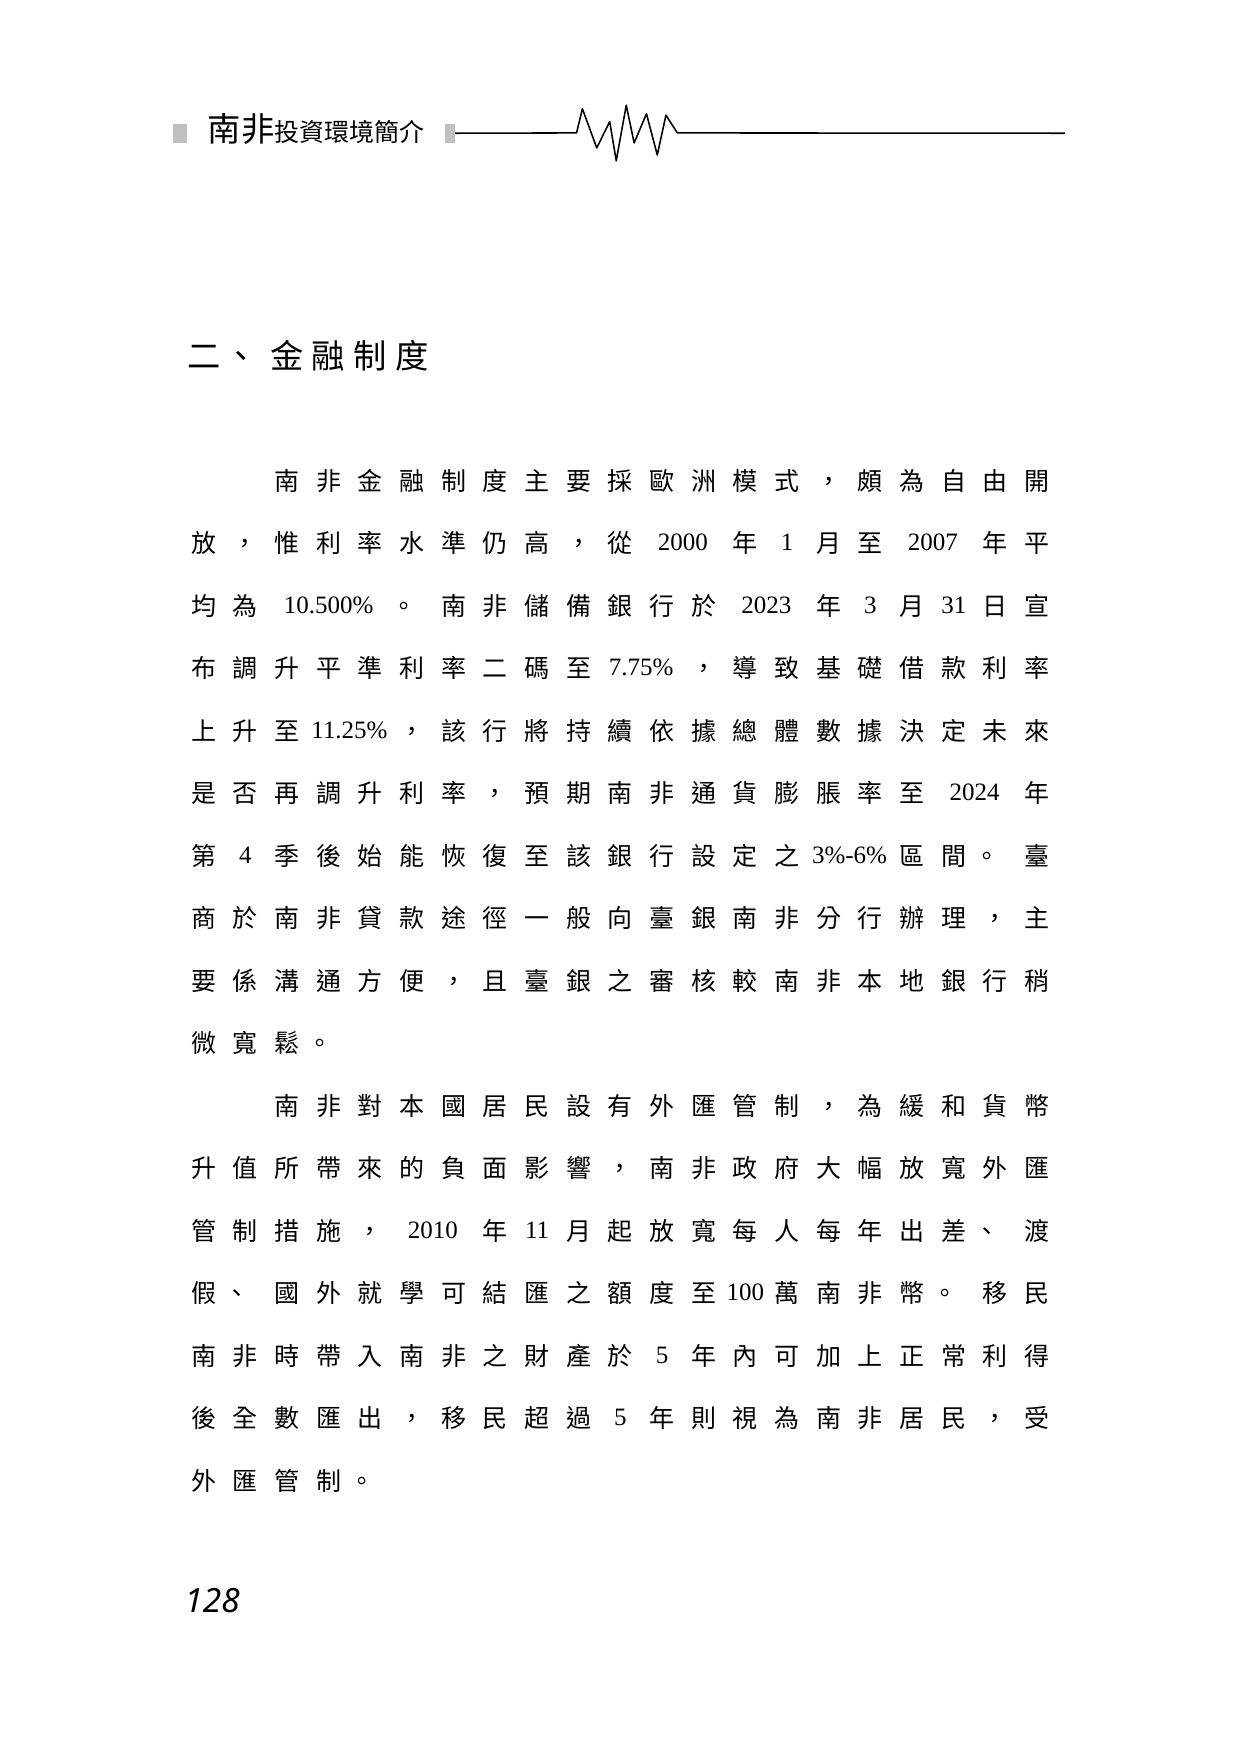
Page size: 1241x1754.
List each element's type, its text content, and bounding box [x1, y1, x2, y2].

text 南非金融制度主要採歐洲模式，頗為自由開放，惟利率水準仍高，從2000年1月至2007年平均為10.500%。南非儲備銀行於2023年3月31日宣布調升平準利率二碼至7.75%，導致基礎借款利率上升至11.25%，該行將持續依據總體數據決定未來是否再調升利率，預期南非通貨膨脹率至2024年第4季後始能恢復至該銀行設定之3%-6%區間。臺商於南非貸款途徑一般向臺銀南非分行辦理，主要係溝通方便，且臺銀之審核較南非本地銀行稍微寬鬆。 [183, 438, 1058, 1063]
text 南非對本國居民設有外匯管制，為緩和貨幣升值所帶來的負面影響，南非政府大幅放寬外匯管制措施，2010年11月起放寬每人每年出差、渡假、國外就學可結匯之額度至100萬南非幣。移民南非時帶入南非之財產於5年內可加上正常利得後全數匯出，移民超過5年則視為南非居民，受外匯管制。 [183, 1063, 1058, 1500]
text 二、金融制度 [183, 313, 1058, 375]
